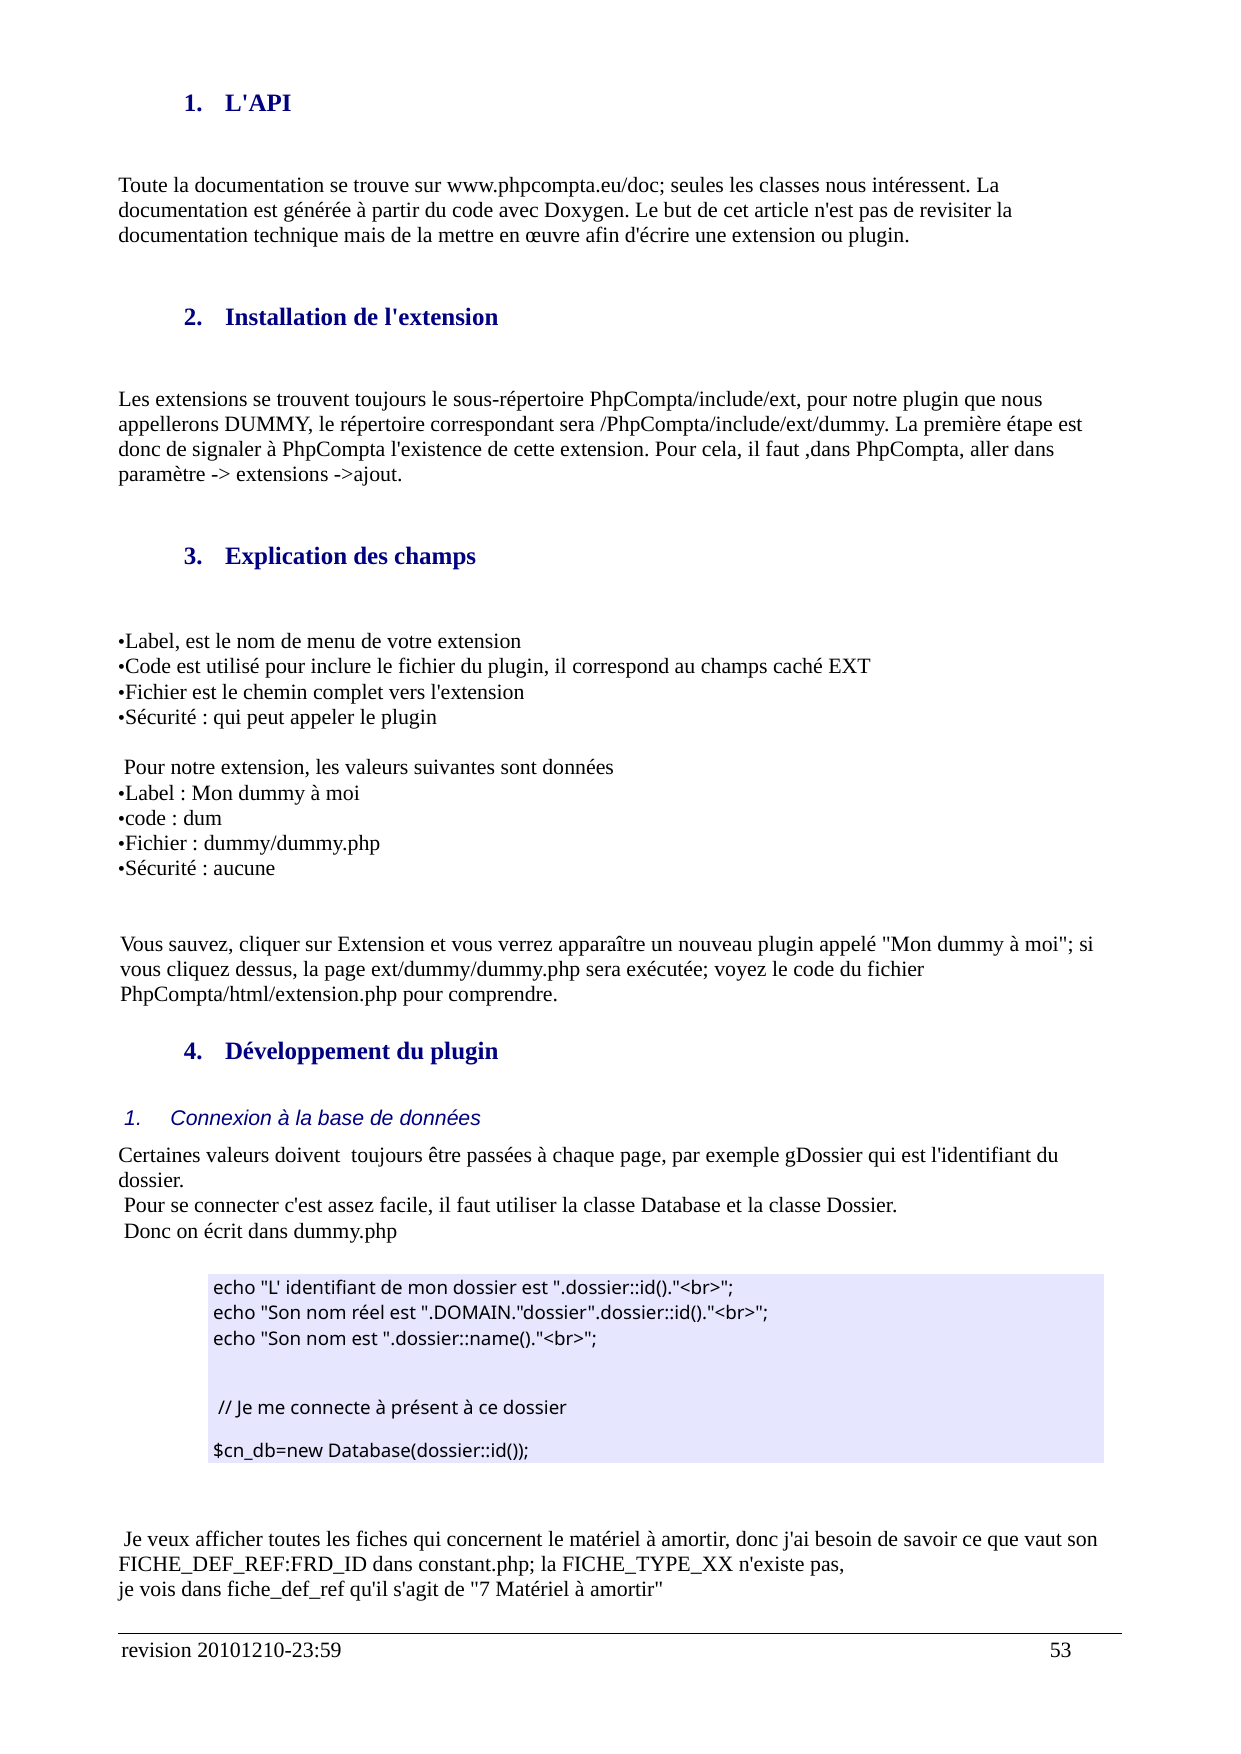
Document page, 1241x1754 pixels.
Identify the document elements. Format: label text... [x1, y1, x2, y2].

text echo "L' identifiant de mon dossier est ".dossier::id()."<br>"; echo "Son nom réel est ".DOMAIN."dossier".dossier::id()."<br>"; echo "Son nom est ".dossier::name()."<br>"; [208, 1274, 1104, 1376]
text Toute la documentation se trouve sur www.phpcompta.eu/doc; seules les classes nous intéressent. La documentation est générée à partir du code avec Doxygen. Le but de cet article n'est pas de revisiter la documentation technique mais de la mettre en œuvre afin d'écrire une extension ou plugin. [118, 147, 1122, 273]
list Vous sauvez, cliquer sur Extension et vous verrez apparaître un nouveau plugin appelé "Mon dummy à moi"; si vous cliquez dessus, la page ext/dummy/dummy.php sera exécutée; voyez le code du fichier PhpCompta/html/extension.php pour comprendre. [118, 880, 1122, 1006]
subtitle Connexion à la base de données [118, 1106, 1122, 1130]
list code : dum [118, 805, 1122, 830]
text $cn_db=new Database(dossier::id()); [208, 1438, 1104, 1463]
text Les extensions se trouvent toujours le sous-répertoire PhpCompta/include/ext, pour notre plugin que nous appellerons DUMMY, le répertoire correspondant sera /PhpCompta/include/ext/dummy. La première étape est donc de signaler à PhpCompta l'existence de cette extension. Pour cela, il faut ,dans PhpCompta, aller dans paramètre -> extensions ->ajout. [118, 361, 1122, 512]
text Certaines valeurs doivent toujours être passées à chaque page, par exemple gDossier qui est l'identifiant du dossier. [118, 1142, 1122, 1192]
text Donc on écrit dans dummy.php [118, 1218, 1122, 1243]
list Label : Mon dummy à moi [118, 779, 1122, 805]
subtitle Installation de l'extension [177, 302, 1122, 331]
text je vois dans fiche_def_ref qu'il s'agit de "7 Matériel à amortir" [118, 1576, 1122, 1601]
list Label, est le nom de menu de votre extension [118, 628, 1122, 653]
text // Je me connecte à présent à ce dossier [208, 1394, 1104, 1420]
subtitle Développement du plugin [177, 1036, 1122, 1064]
list Code est utilisé pour inclure le fichier du plugin, il correspond au champs caché EXT [118, 653, 1122, 679]
text Je veux afficher toutes les fiches qui concernent le matériel à amortir, donc j'ai besoin de savoir ce que vaut son FICHE_DEF_REF:FRD_ID dans constant.php; la FICHE_TYPE_XX n'existe pas, [118, 1501, 1122, 1576]
subtitle Explication des champs [177, 541, 1122, 599]
text Pour notre extension, les valeurs suivantes sont données [118, 754, 1122, 779]
list Fichier est le chemin complet vers l'extension [118, 679, 1122, 704]
text Pour se connecter c'est assez facile, il faut utiliser la classe Database et la classe Dossier. [118, 1192, 1122, 1218]
list Fichier : dummy/dummy.php [118, 830, 1122, 855]
list Sécurité : aucune [118, 855, 1122, 880]
subtitle L'API [177, 88, 1122, 117]
list Sécurité : qui peut appeler le plugin [118, 704, 1122, 754]
